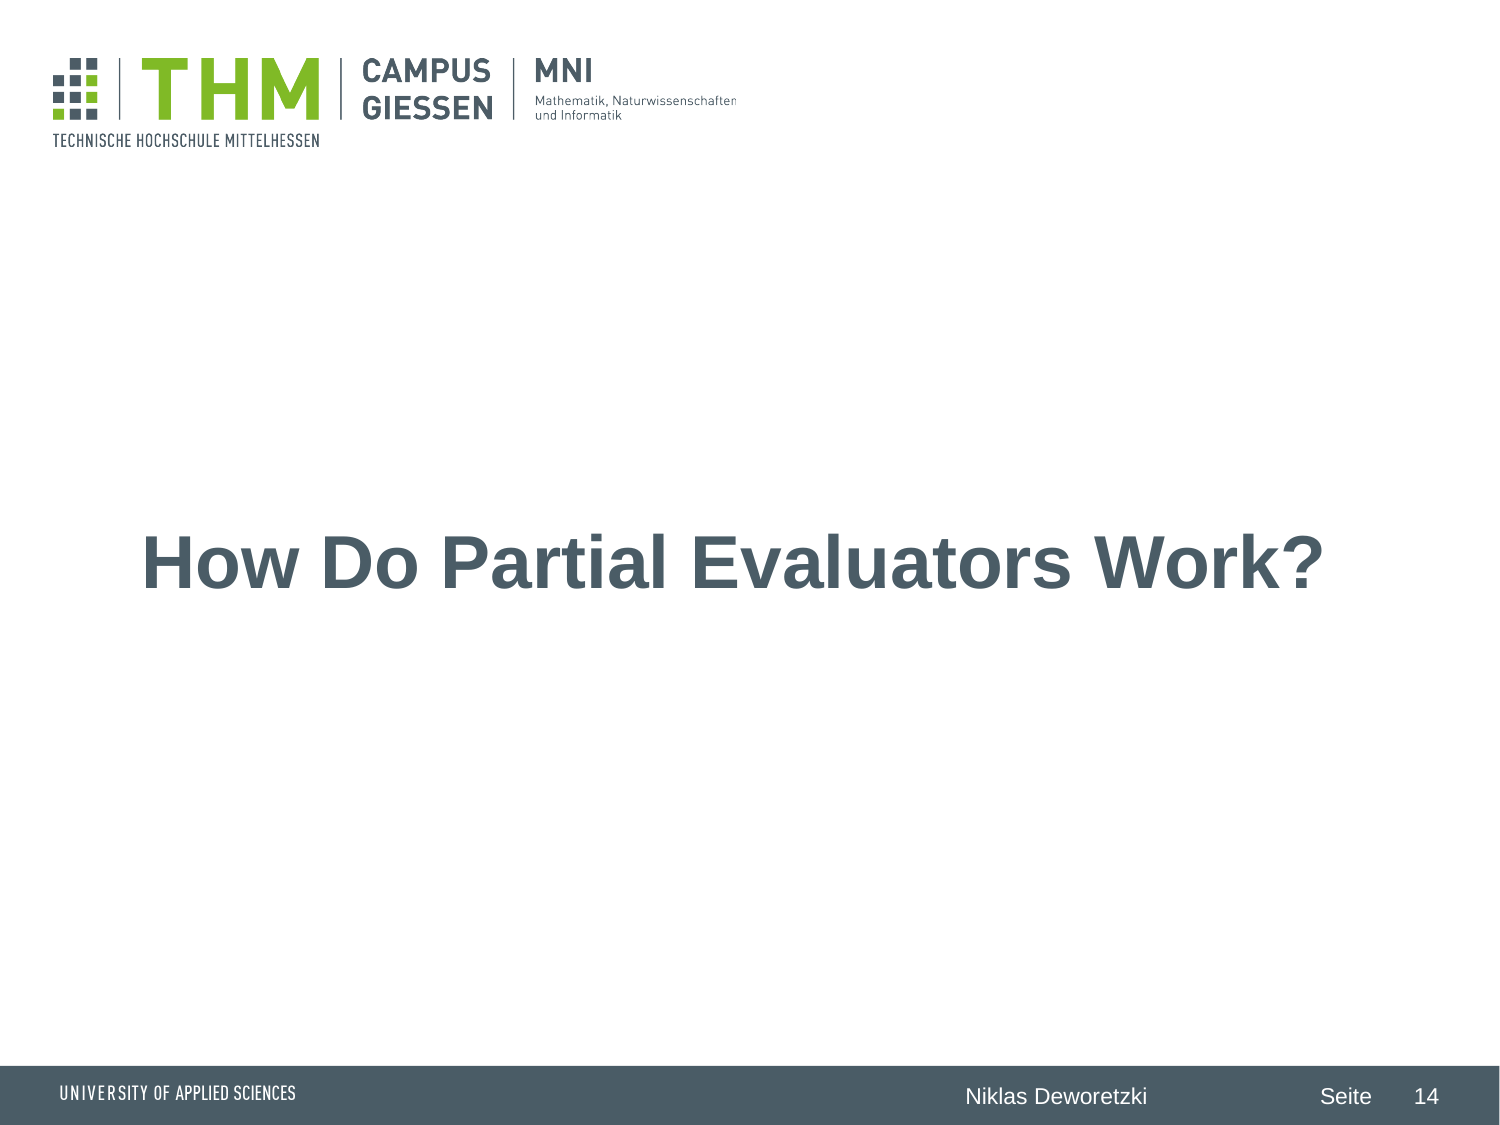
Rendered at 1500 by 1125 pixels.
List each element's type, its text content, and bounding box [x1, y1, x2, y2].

picture [53, 58, 736, 147]
slide_number [1376, 1073, 1455, 1118]
picture [59, 1082, 296, 1104]
title How Do Partial Evaluators Work? [43, 505, 1426, 601]
